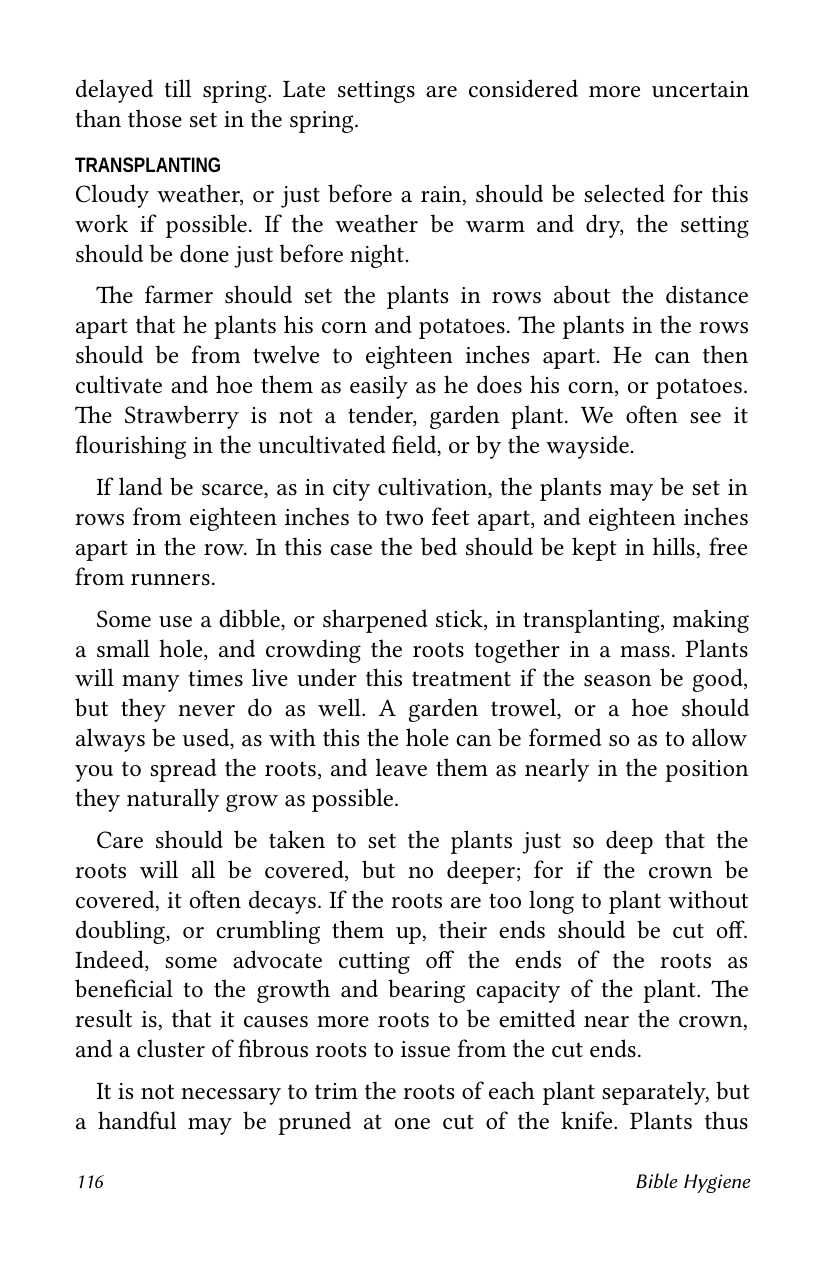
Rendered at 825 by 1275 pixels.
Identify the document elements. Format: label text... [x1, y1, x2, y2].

text delayed till spring. Late settings are considered more uncertain than those set in the spring. [75, 75, 750, 133]
text Care should be taken to set the plants just so deep that the roots will all be covered, but no deeper; for if the crown be covered, it often decays. If the roots are too long to plant without doubling, or crumbling them up, their ends should be cut off. Indeed, some advocate cutting off the ends of the roots as beneficial to the growth and bearing capacity of the plant. The result is, that it causes more roots to be emitted near the crown, and a cluster of fibrous roots to issue from the cut ends. [75, 826, 750, 1064]
subtitle Transplanting [75, 153, 750, 177]
text If land be scarce, as in city cultivation, the plants may be set in rows from eighteen inches to two feet apart, and eighteen inches apart in the row. In this case the bed should be kept in hills, free from runners. [75, 473, 750, 591]
text Some use a dibble, or sharpened stick, in transplanting, making a small hole, and crowding the roots together in a mass. Plants will many times live under this treatment if the season be good, but they never do as well. A garden trowel, or a hoe should always be used, as with this the hole can be formed so as to allow you to spread the roots, and leave them as nearly in the position they naturally grow as possible. [75, 605, 750, 813]
text Cloudy weather, or just before a rain, should be selected for this work if possible. If the weather be warm and dry, the setting should be done just before night. [75, 180, 750, 268]
text It is not necessary to trim the roots of each plant separately, but a handful may be pruned at one cut of the knife. Plants thus [75, 1077, 750, 1136]
text The farmer should set the plants in rows about the distance apart that he plants his corn and potatoes. The plants in the rows should be from twelve to eighteen inches apart. He can then cultivate and hoe them as easily as he does his corn, or potatoes. The Strawberry is not a tender, garden plant. We often see it flourishing in the uncultivated field, or by the wayside. [75, 282, 750, 459]
